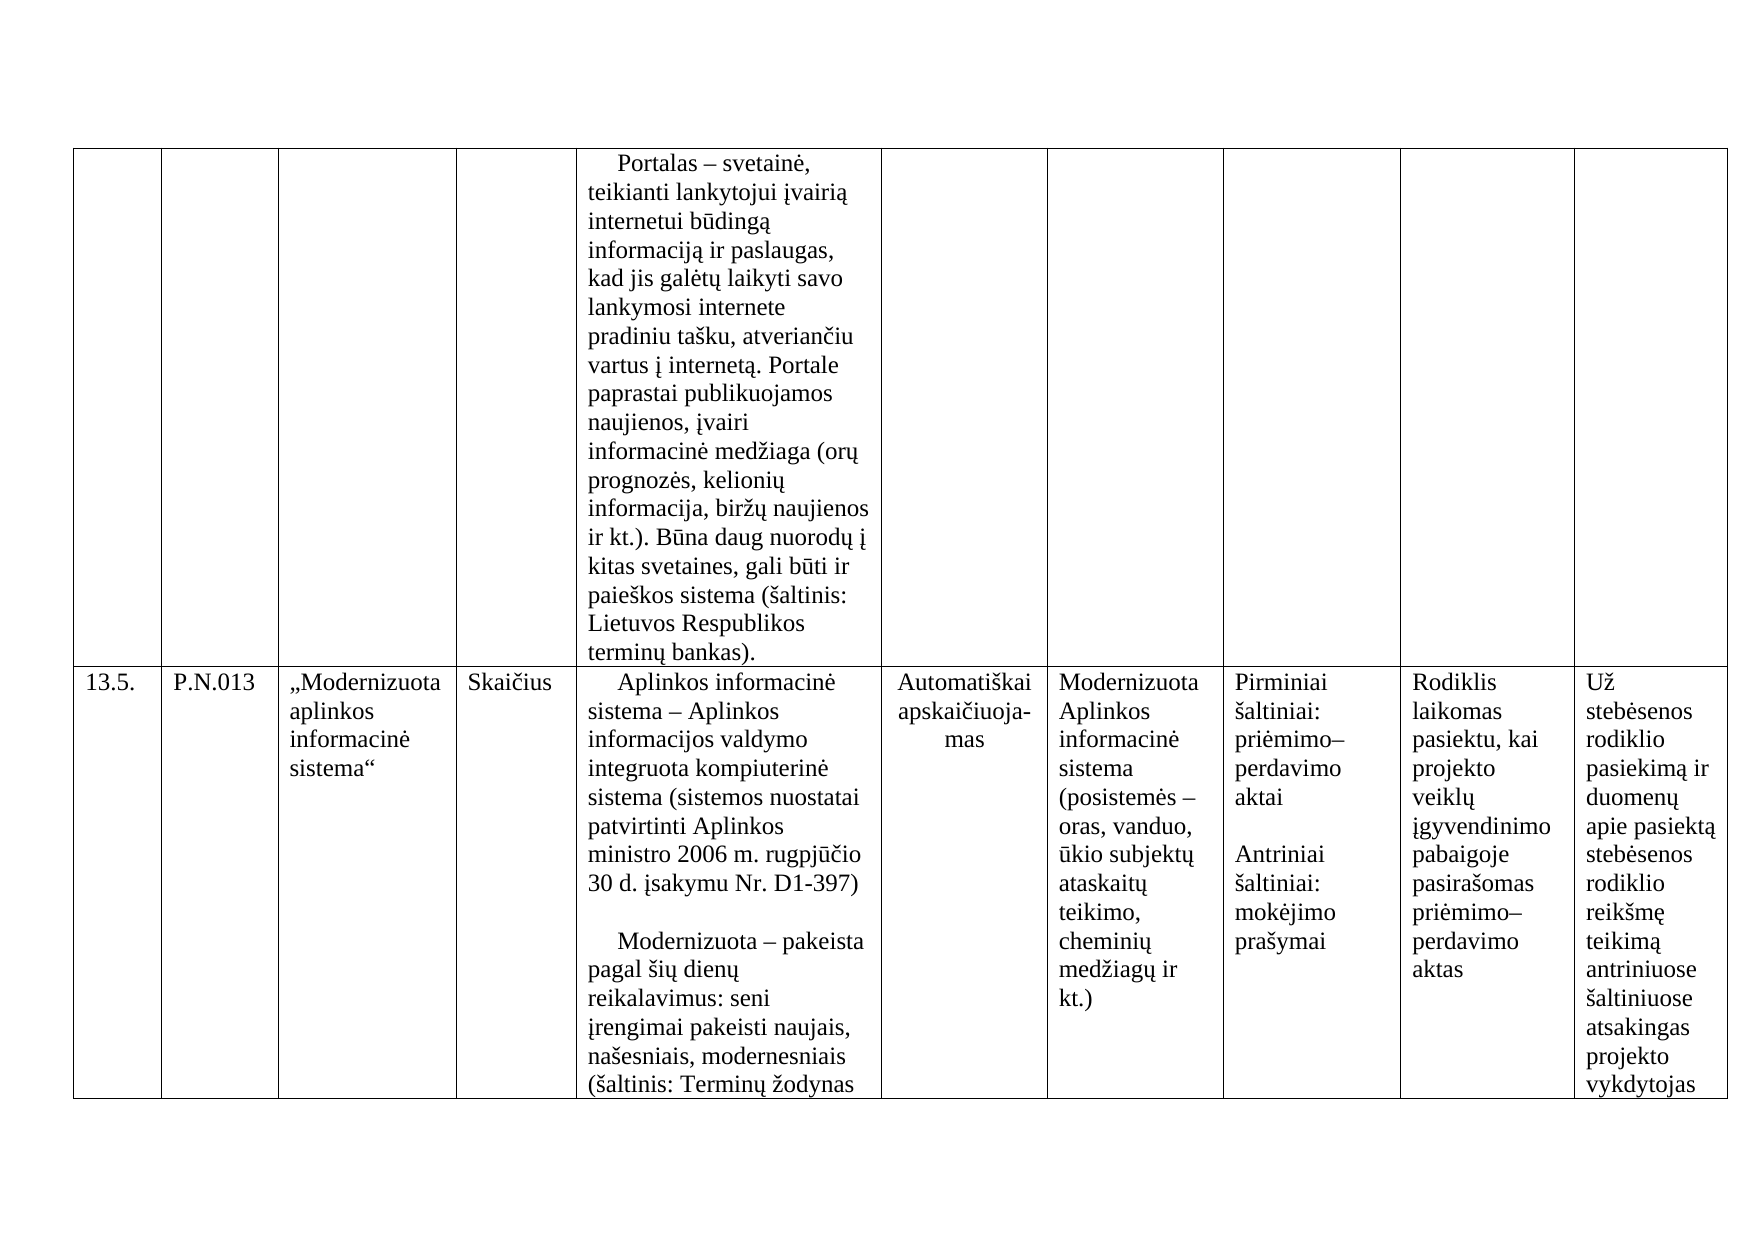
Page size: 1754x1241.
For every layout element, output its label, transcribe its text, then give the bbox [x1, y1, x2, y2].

table_cell Rodiklis laikomas pasiektu, kai projekto veiklų įgyvendinimo pabaigoje pasirašomas priėmimo–perdavimo aktas [1401, 667, 1574, 1098]
table_cell [162, 149, 278, 666]
table_cell [1401, 149, 1574, 666]
table_cell [882, 149, 1047, 666]
table_cell Automatiškai apskaičiuoja-mas [882, 667, 1047, 1098]
table_cell Skaičius [457, 667, 576, 1098]
table_cell [1575, 149, 1727, 666]
table_cell [1048, 149, 1223, 666]
table_cell Portalas – svetainė, teikianti lankytojui įvairią internetui būdingą informaciją ir paslaugas, kad jis galėtų laikyti savo lankymosi internete pradiniu tašku, atveriančiu vartus į internetą. Portale paprastai publikuojamos naujienos, įvairi informacinė medžiaga (orų prognozės, kelionių informacija, biržų naujienos ir kt.). Būna daug nuorodų į kitas svetaines, gali būti ir paieškos sistema (šaltinis: Lietuvos Respublikos terminų bankas). [577, 149, 881, 666]
table_cell Aplinkos informacinė sistema – Aplinkos informacijos valdymo integruota kompiuterinė sistema (sistemos nuostatai patvirtinti Aplinkos ministro 2006 m. rugpjūčio 30 d. įsakymu Nr. D1-397) Modernizuota – pakeista pagal šių dienų reikalavimus: seni įrengimai pakeisti naujais, našesniais, modernesniais (šaltinis: Terminų žodynas [577, 667, 881, 1098]
table_cell [74, 149, 161, 666]
table_cell [457, 149, 576, 666]
table_cell [279, 149, 456, 666]
table_cell 13.5. [74, 667, 161, 1098]
table_cell [1224, 149, 1400, 666]
table_cell P.N.013 [162, 667, 278, 1098]
table_cell Už stebėsenos rodiklio pasiekimą ir duomenų apie pasiektą stebėsenos rodiklio reikšmę teikimą antriniuose šaltiniuose atsakingas projekto vykdytojas [1575, 667, 1727, 1098]
table_cell Modernizuota Aplinkos informacinė sistema (posistemės – oras, vanduo, ūkio subjektų ataskaitų teikimo, cheminių medžiagų ir kt.) [1048, 667, 1223, 1098]
table_cell Pirminiai šaltiniai: priėmimo–perdavimo aktai Antriniai šaltiniai: mokėjimo prašymai [1224, 667, 1400, 1098]
table_cell „Modernizuota aplinkos informacinė sistema“ [279, 667, 456, 1098]
